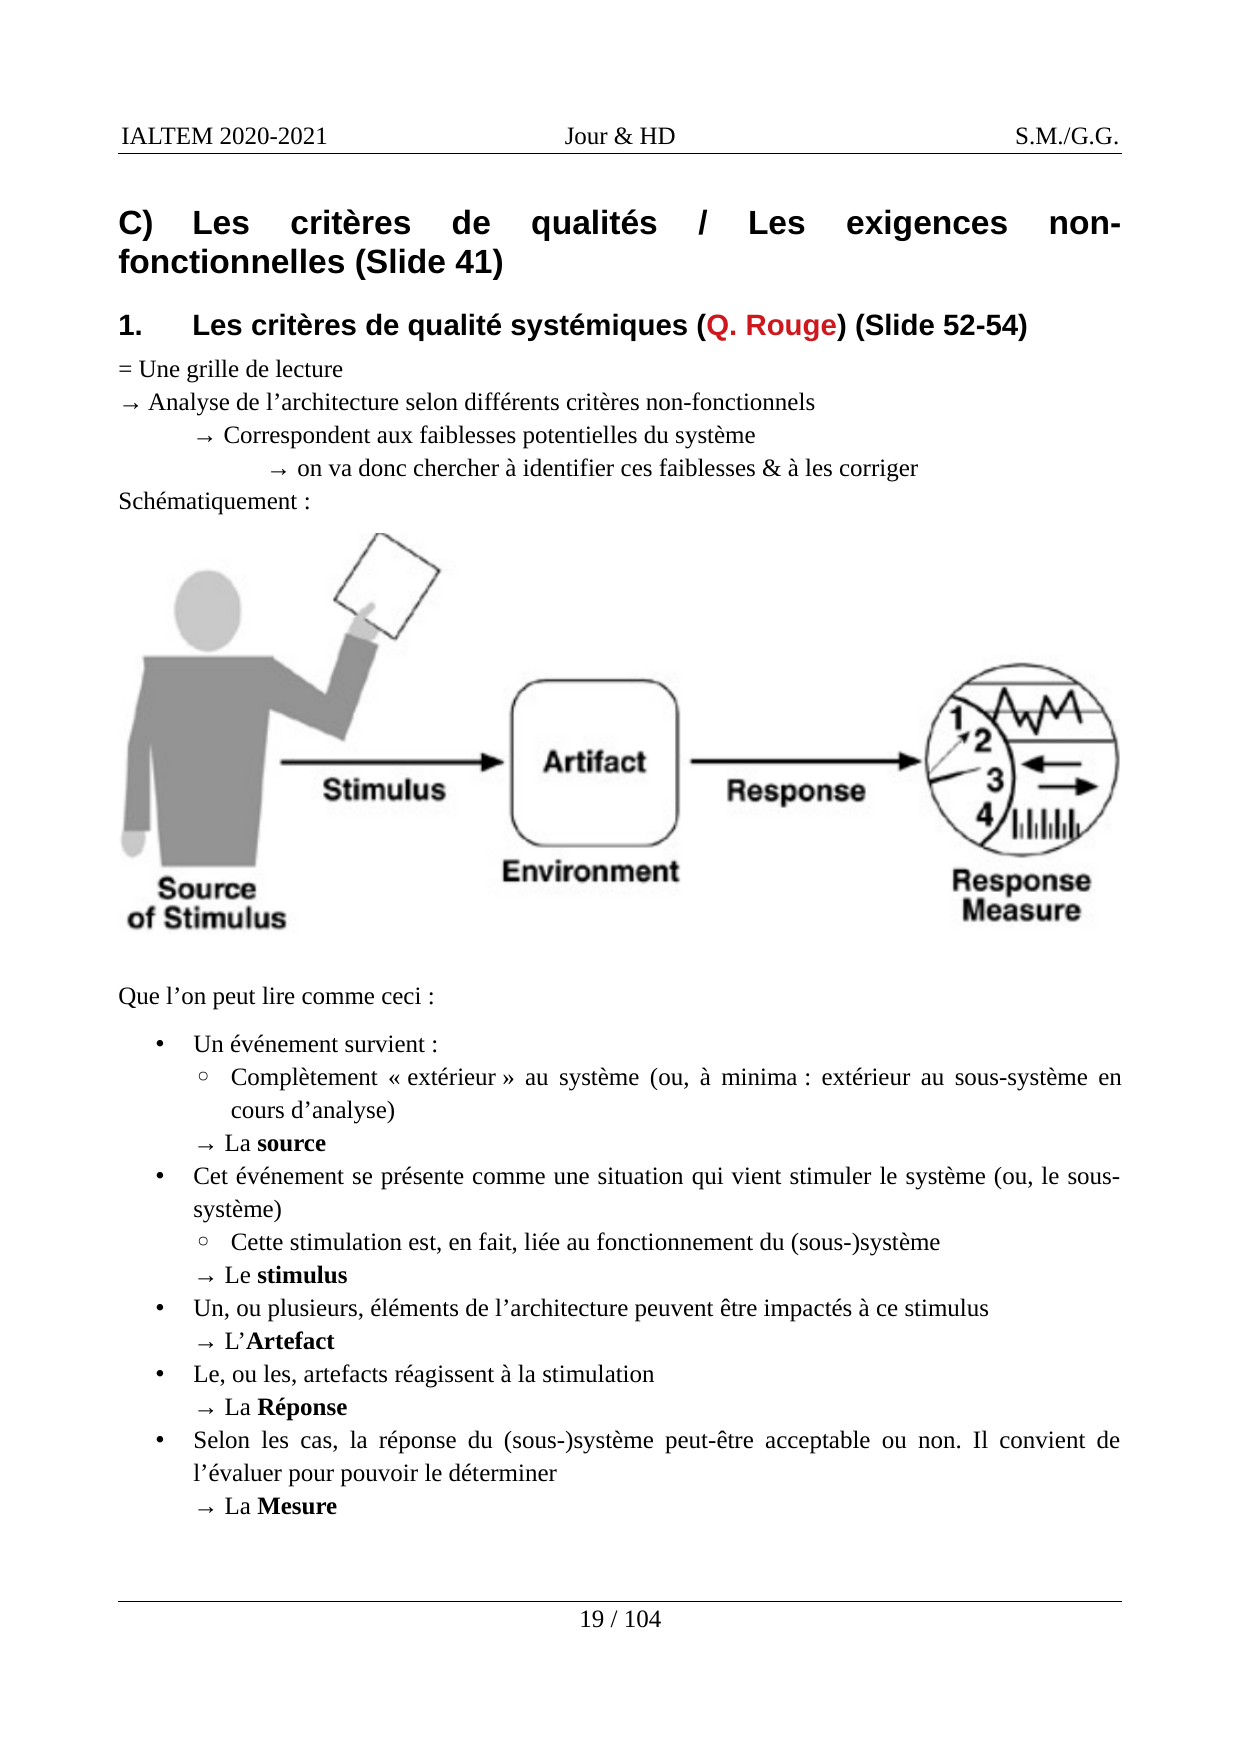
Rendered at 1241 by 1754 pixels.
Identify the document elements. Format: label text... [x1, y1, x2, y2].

list Complètement « extérieur » au système (ou, à minima : extérieur au sous-système en cours d’analyse) [193, 1062, 1122, 1123]
text → Analyse de l’architecture selon différents critères non-fonctionnels [118, 387, 1122, 416]
text → Correspondent aux faiblesses potentielles du système [118, 420, 1122, 448]
text Que l’on peut lire comme ceci : [118, 981, 1122, 1010]
text Schématiquement : [118, 486, 1122, 514]
text = Une grille de lecture [118, 354, 1122, 382]
list Un événement survient : [156, 1029, 1122, 1057]
list → L’Artefact [156, 1326, 1122, 1354]
picture [118, 533, 1123, 934]
subtitle Les critères de qualités / Les exigences non-fonctionnelles (Slide 41) [118, 203, 1122, 280]
list Selon les cas, la réponse du (sous-)système peut-être acceptable ou non. Il convient de l’évaluer pour pouvoir le déterminer [156, 1425, 1122, 1487]
list → La Réponse [156, 1392, 1122, 1421]
list → Le stimulus [156, 1260, 1122, 1288]
subtitle Les critères de qualité systémiques (Q. Rouge) (Slide 52-54) [118, 307, 1122, 341]
list Cet événement se présente comme une situation qui vient stimuler le système (ou, le sous-système) [156, 1161, 1122, 1222]
list Un, ou plusieurs, éléments de l’architecture peuvent être impactés à ce stimulus [156, 1293, 1122, 1322]
list → La Mesure [156, 1491, 1122, 1520]
list Le, ou les, artefacts réagissent à la stimulation [156, 1359, 1122, 1388]
list Cette stimulation est, en fait, liée au fonctionnement du (sous-)système [193, 1227, 1122, 1256]
list → La source [156, 1128, 1122, 1156]
text → on va donc chercher à identifier ces faiblesses & à les corriger [118, 453, 1122, 482]
